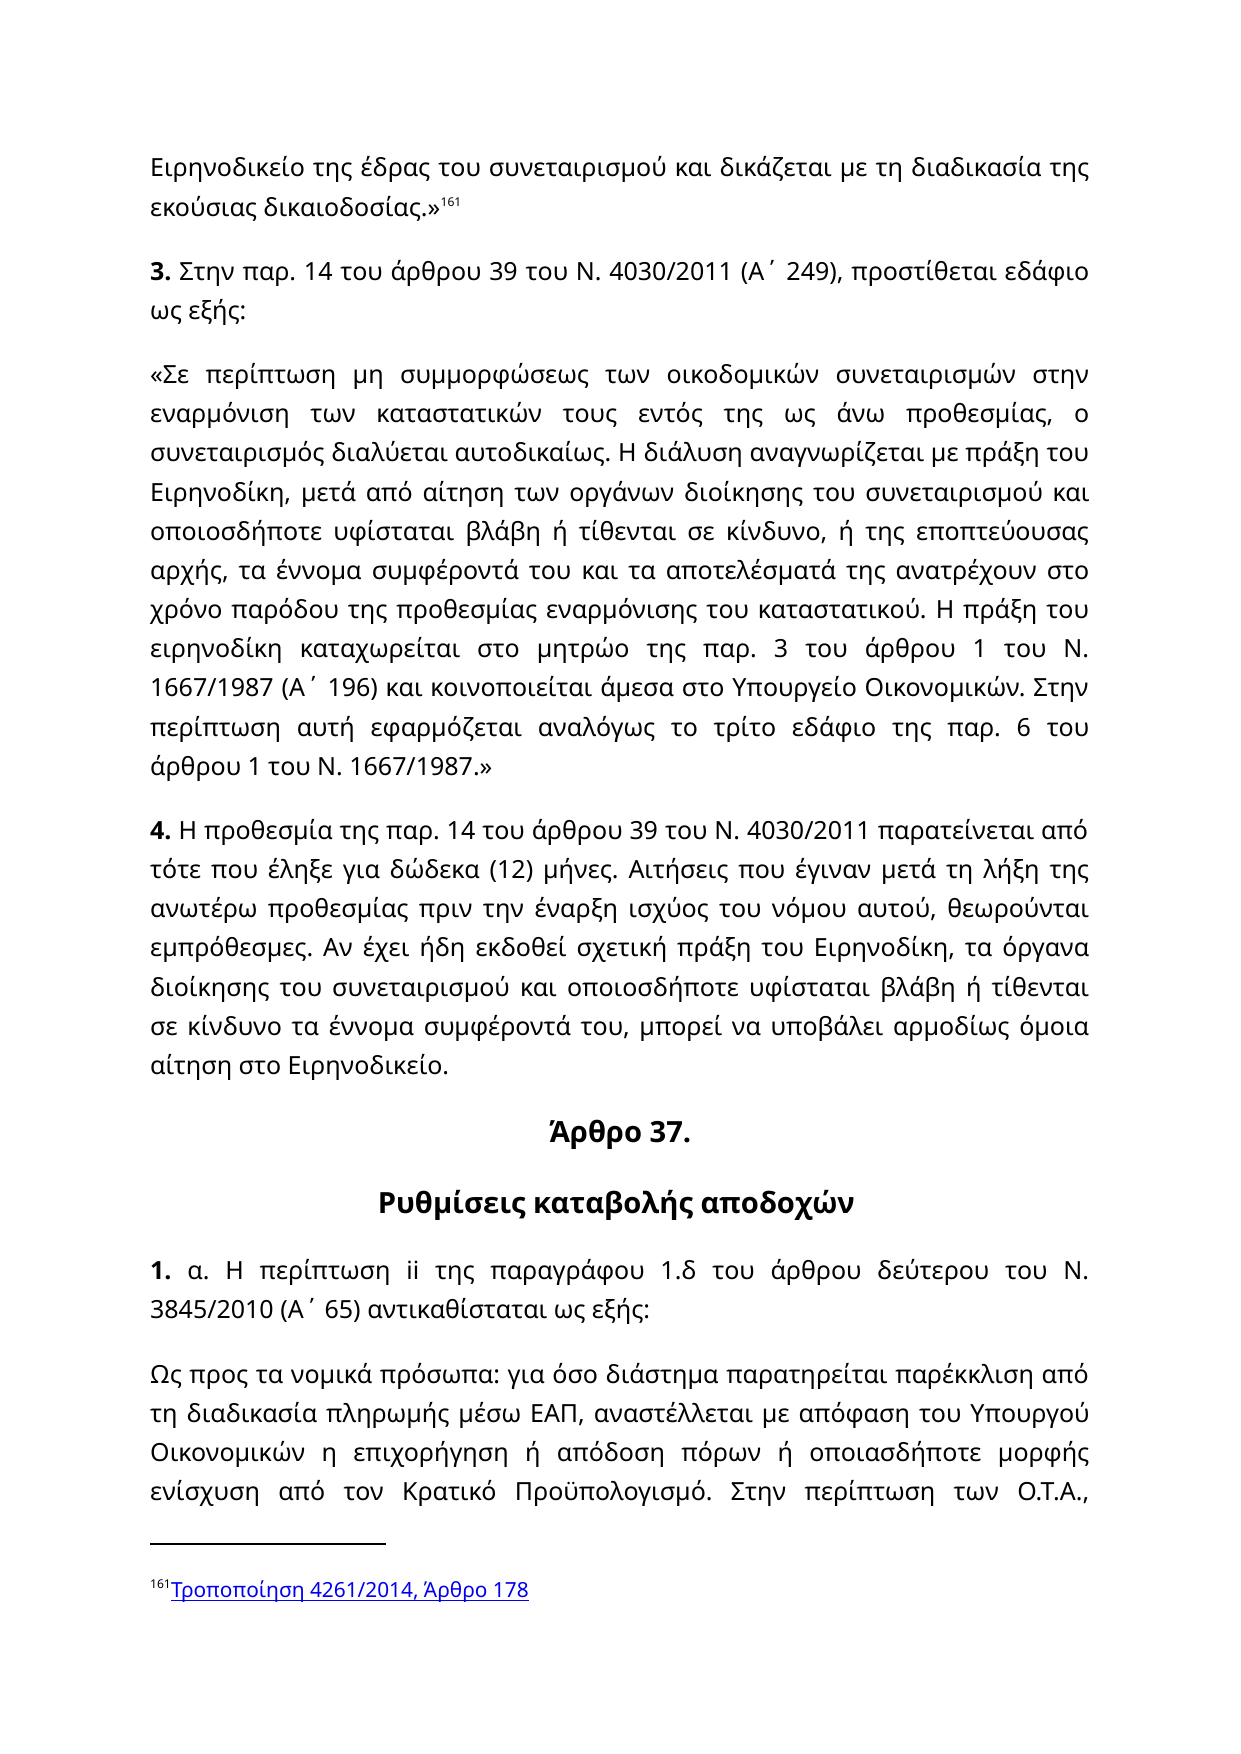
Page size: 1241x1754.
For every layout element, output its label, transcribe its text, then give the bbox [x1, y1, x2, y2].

text 1. α. Η περίπτωση ii της παραγράφου 1.δ του άρθρου δεύτερου του Ν. 3845/2010 (Α΄ 65) αντικαθίσταται ως εξής: [150, 1253, 1090, 1326]
subtitle Άρθρο 37. [150, 1112, 1090, 1151]
text Ειρηνοδικείο της έδρας του συνεταιρισμού και δικάζεται με τη διαδικασία της εκούσιας δικαιοδοσίας.» [150, 150, 1090, 223]
text Ως προς τα νομικά πρόσωπα: για όσο διάστημα παρατηρείται παρέκκλιση από τη διαδικασία πληρωμής μέσω ΕΑΠ, αναστέλλεται με απόφαση του Υπουργού Οικονομικών η επιχορήγηση ή απόδοση πόρων ή οποιασδήποτε μορφής ενίσχυση από τον Κρατικό Προϋπολογισμό. Στην περίπτωση των Ο.Τ.Α., [150, 1356, 1090, 1508]
text 3. Στην παρ. 14 του άρθρου 39 του Ν. 4030/2011 (Α΄ 249), προστίθεται εδάφιο ως εξής: [150, 253, 1090, 327]
text 4. Η προθεσμία της παρ. 14 του άρθρου 39 του Ν. 4030/2011 παρατείνεται από τότε που έληξε για δώδεκα (12) μήνες. Αιτήσεις που έγιναν μετά τη λήξη της ανωτέρω προθεσμίας πριν την έναρξη ισχύος του νόμου αυτού, θεωρούνται εμπρόθεσμες. Αν έχει ήδη εκδοθεί σχετική πράξη του Ειρηνοδίκη, τα όργανα διοίκησης του συνεταιρισμού και οποιοσδήποτε υφίσταται βλάβη ή τίθενται σε κίνδυνο τα έννομα συμφέροντά του, μπορεί να υποβάλει αρμοδίως όμοια αίτηση στο Ειρηνοδικείο. [150, 812, 1090, 1082]
text «Σε περίπτωση μη συμμορφώσεως των οικοδομικών συνεταιρισμών στην εναρμόνιση των καταστατικών τους εντός της ως άνω προθεσμίας, ο συνεταιρισμός διαλύεται αυτοδικαίως. Η διάλυση αναγνωρίζεται με πράξη του Ειρηνοδίκη, μετά από αίτηση των οργάνων διοίκησης του συνεταιρισμού και οποιοσδήποτε υφίσταται βλάβη ή τίθενται σε κίνδυνο, ή της εποπτεύουσας αρχής, τα έννομα συμφέροντά του και τα αποτελέσματά της ανατρέχουν στο χρόνο παρόδου της προθεσμίας εναρμόνισης του καταστατικού. Η πράξη του ειρηνοδίκη καταχωρείται στο μητρώο της παρ. 3 του άρθρου 1 του Ν. 1667/1987 (Α΄ 196) και κοινοποιείται άμεσα στο Υπουργείο Οικονομικών. Στην περίπτωση αυτή εφαρμόζεται αναλόγως το τρίτο εδάφιο της παρ. 6 του άρθρου 1 του Ν. 1667/1987.» [150, 357, 1090, 782]
text Τροποποίηση 4261/2014, Άρθρο 178 [150, 1576, 1090, 1604]
subtitle Ρυθμίσεις καταβολής αποδοχών [150, 1182, 1090, 1222]
